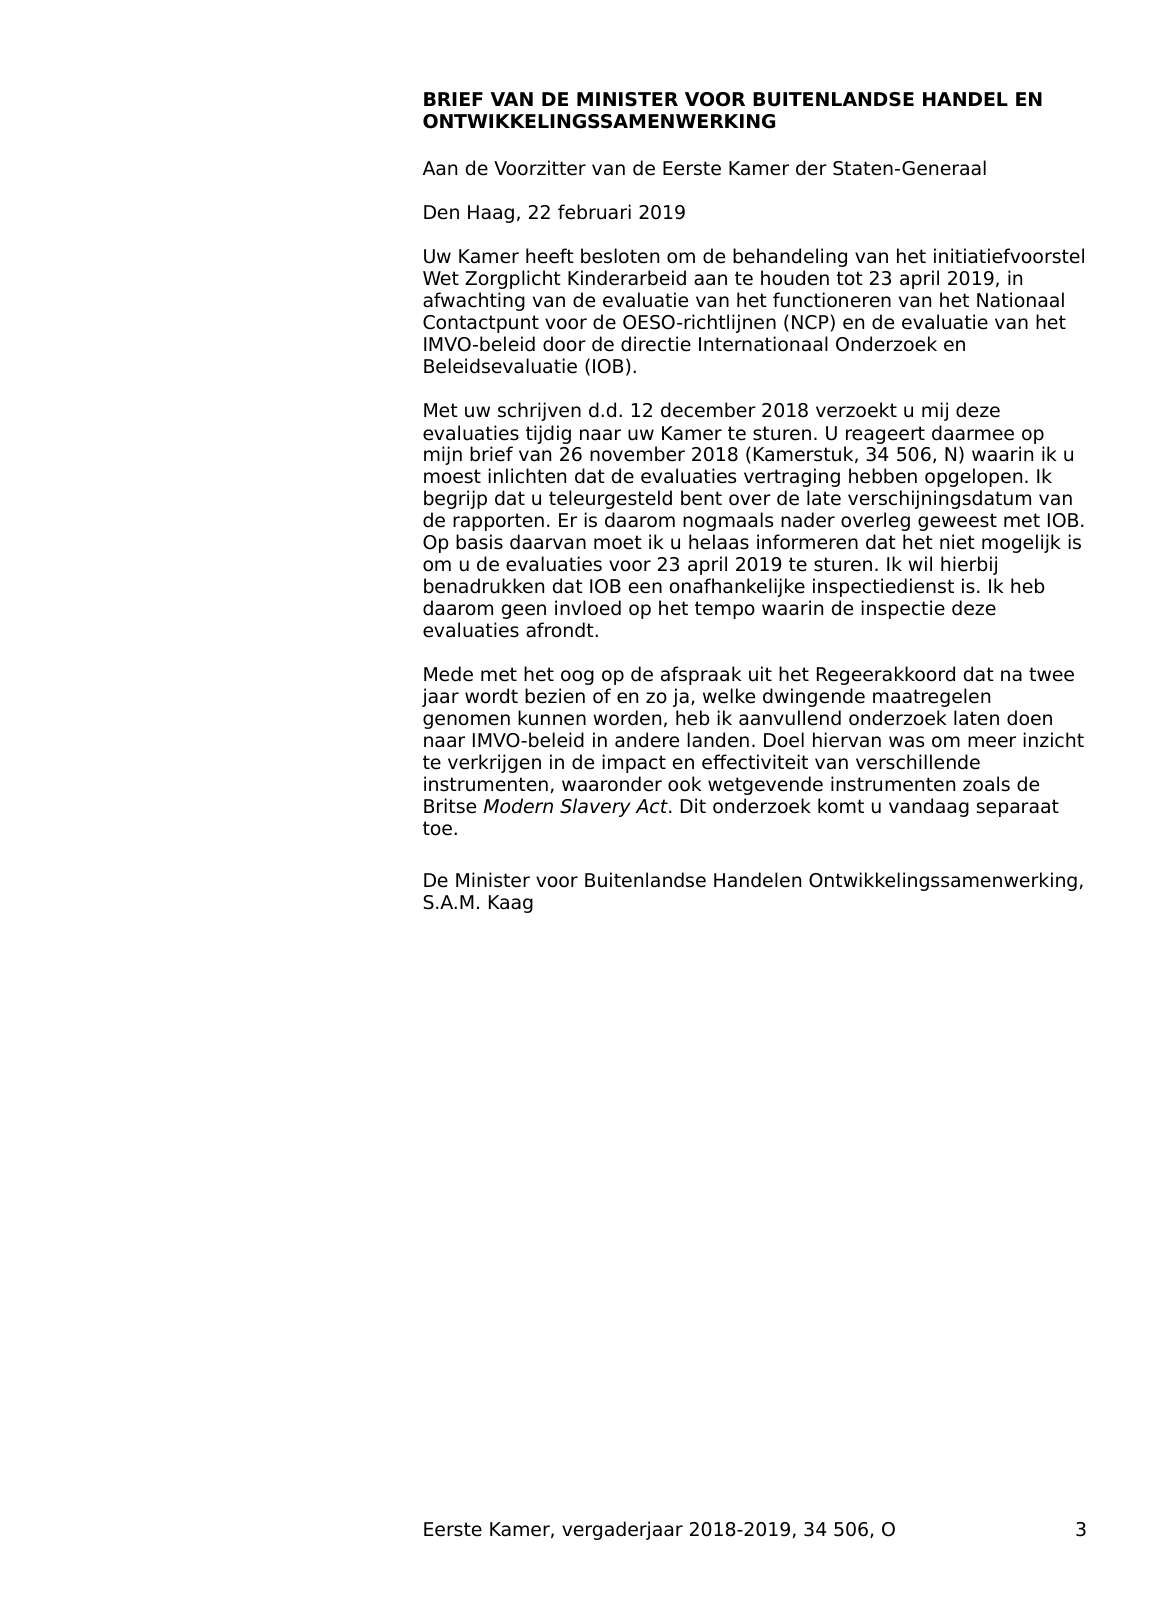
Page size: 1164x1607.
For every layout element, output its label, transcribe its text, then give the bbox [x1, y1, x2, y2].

text Den Haag, 22 februari 2019 [422, 202, 1087, 224]
text De Minister voor Buitenlandse Handelen Ontwikkelingssamenwerking, S.A.M. Kaag [422, 870, 1087, 914]
text Met uw schrijven d.d. 12 december 2018 verzoekt u mij deze evaluaties tijdig naar uw Kamer te sturen. U reageert daarmee op mijn brief van 26 november 2018 (Kamerstuk, 34 506, N) waarin ik u moest inlichten dat de evaluaties vertraging hebben opgelopen. Ik begrijp dat u teleurgesteld bent over de late verschijningsdatum van de rapporten. Er is daarom nogmaals nader overleg geweest met IOB. Op basis daarvan moet ik u helaas informeren dat het niet mogelijk is om u de evaluaties voor 23 april 2019 te sturen. Ik wil hierbij benadrukken dat IOB een onafhankelijke inspectiedienst is. Ik heb daarom geen invloed op het tempo waarin de inspectie deze evaluaties afrondt. [422, 400, 1087, 642]
subtitle BRIEF VAN DE MINISTER VOOR BUITENLANDSE HANDEL EN ONTWIKKELINGSSAMENWERKING [422, 89, 1087, 133]
text Uw Kamer heeft besloten om de behandeling van het initiatiefvoorstel Wet Zorgplicht Kinderarbeid aan te houden tot 23 april 2019, in afwachting van de evaluatie van het functioneren van het Nationaal Contactpunt voor de OESO-richtlijnen (NCP) en de evaluatie van het IMVO-beleid door de directie Internationaal Onderzoek en Beleidsevaluatie (IOB). [422, 246, 1087, 378]
text Aan de Voorzitter van de Eerste Kamer der Staten-Generaal [422, 158, 1087, 180]
text Mede met het oog op de afspraak uit het Regeerakkoord dat na twee jaar wordt bezien of en zo ja, welke dwingende maatregelen genomen kunnen worden, heb ik aanvullend onderzoek laten doen naar IMVO-beleid in andere landen. Doel hiervan was om meer inzicht te verkrijgen in de impact en effectiviteit van verschillende instrumenten, waaronder ook wetgevende instrumenten zoals de Britse Modern Slavery Act. Dit onderzoek komt u vandaag separaat toe. [422, 664, 1087, 840]
